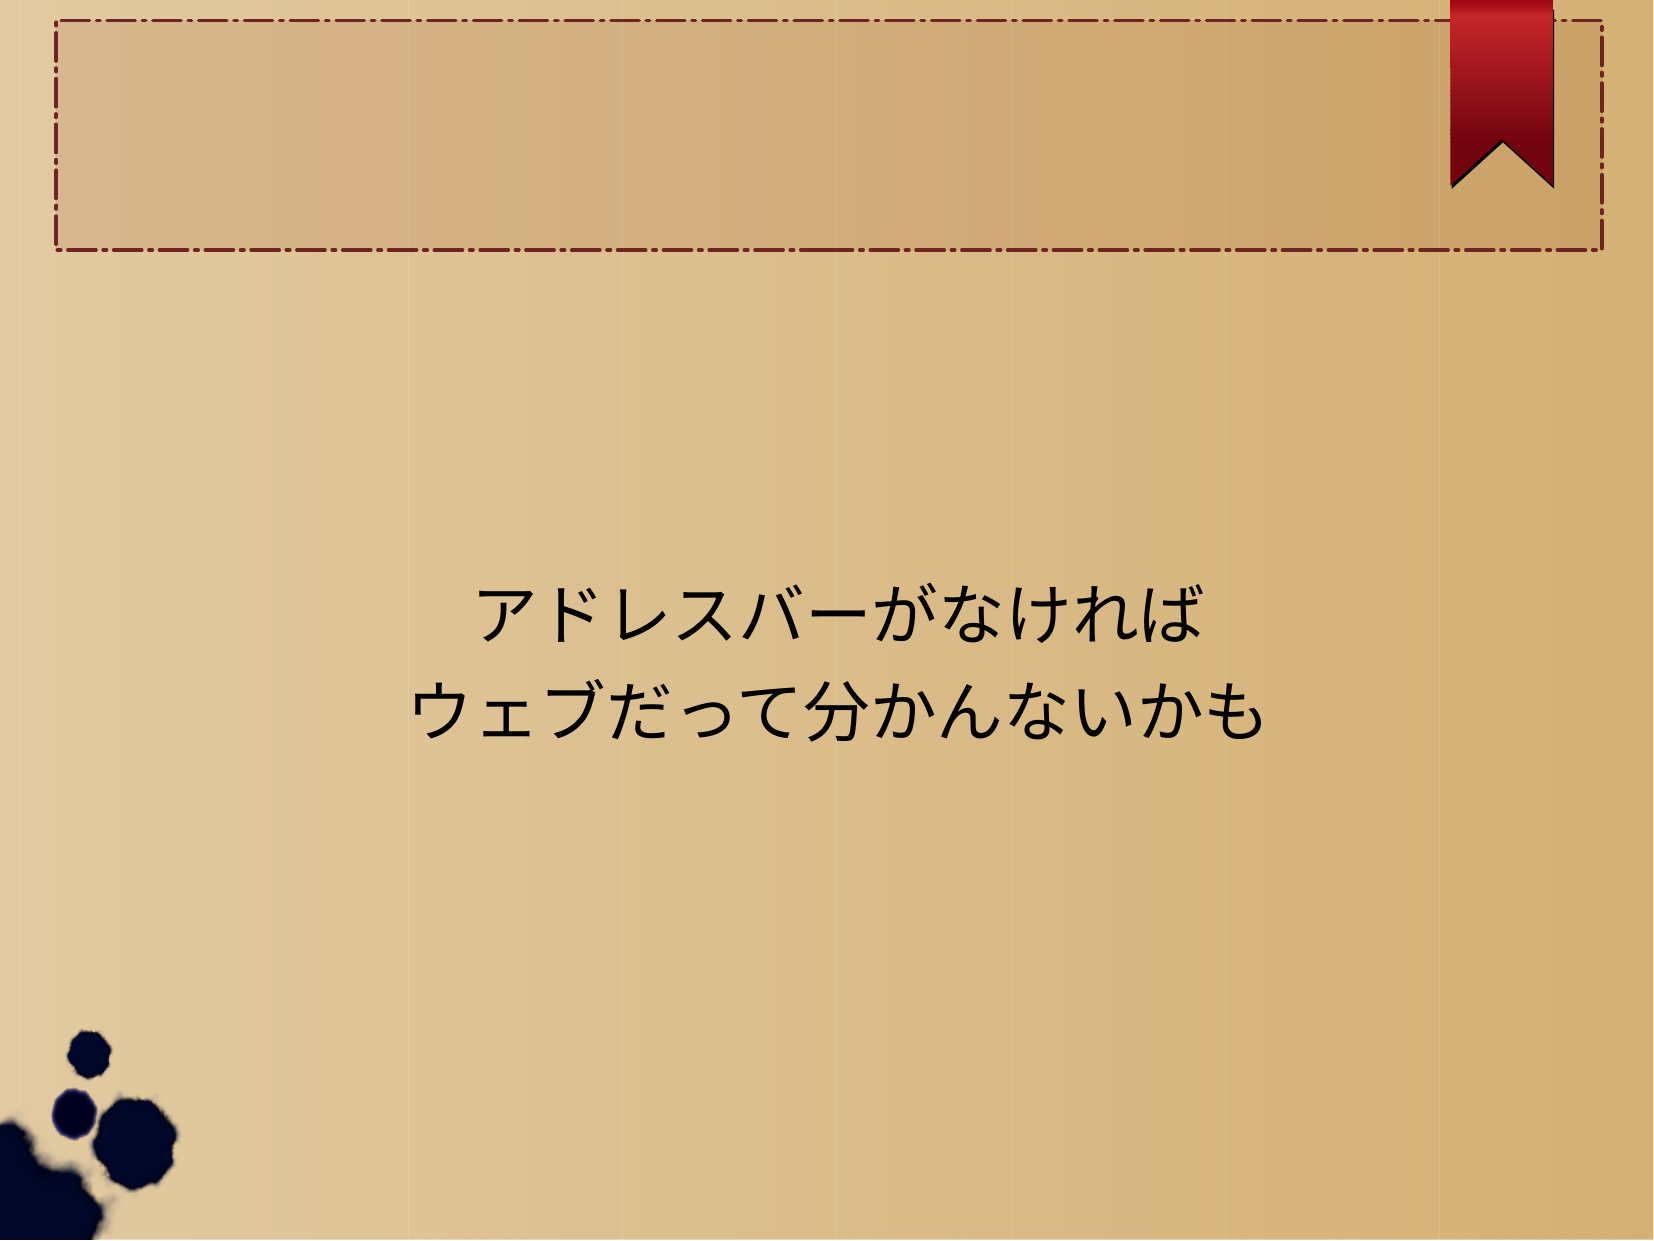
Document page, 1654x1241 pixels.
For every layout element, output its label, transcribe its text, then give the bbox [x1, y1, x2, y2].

subtitle アドレスバーがなければ ウェブだって分かんないかも [82, 299, 1571, 1019]
